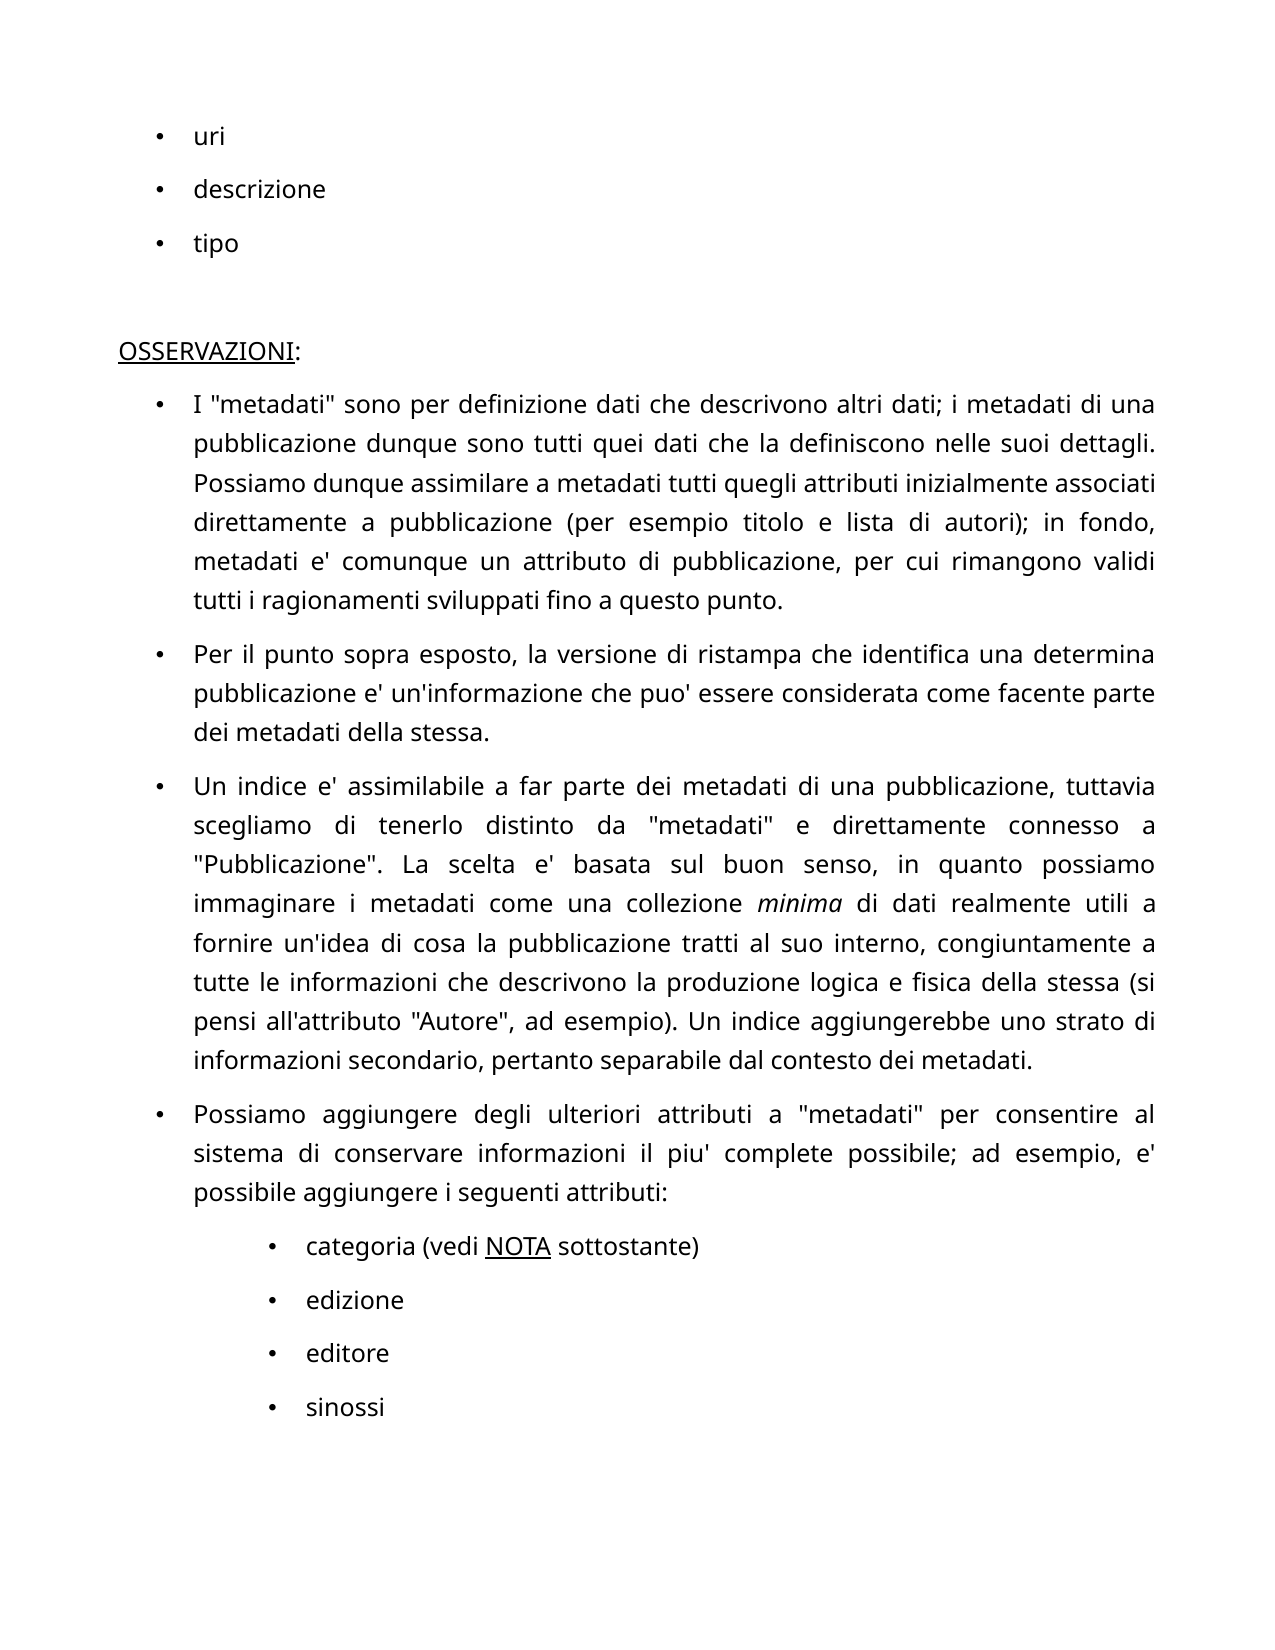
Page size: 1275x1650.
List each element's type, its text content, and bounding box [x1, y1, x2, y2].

list tipo [156, 226, 1157, 260]
list edizione [268, 1282, 1157, 1316]
list Possiamo aggiungere degli ulteriori attributi a "metadati" per consentire al sistema di conservare informazioni il piu' complete possibile; ad esempio, e' possibile aggiungere i seguenti attributi: [156, 1096, 1157, 1209]
list uri [156, 118, 1157, 152]
list I "metadati" sono per definizione dati che descrivono altri dati; i metadati di una pubblicazione dunque sono tutti quei dati che la definiscono nelle suoi dettagli. Possiamo dunque assimilare a metadati tutti quegli attributi inizialmente associati direttamente a pubblicazione (per esempio titolo e lista di autori); in fondo, metadati e' comunque un attributo di pubblicazione, per cui rimangono validi tutti i ragionamenti sviluppati fino a questo punto. [156, 387, 1157, 617]
list Un indice e' assimilabile a far parte dei metadati di una pubblicazione, tuttavia scegliamo di tenerlo distinto da "metadati" e direttamente connesso a "Pubblicazione". La scelta e' basata sul buon senso, in quanto possiamo immaginare i metadati come una collezione minima di dati realmente utili a fornire un'idea di cosa la pubblicazione tratti al suo interno, congiuntamente a tutte le informazioni che descrivono la produzione logica e fisica della stessa (si pensi all'attributo "Autore", ad esempio). Un indice aggiungerebbe uno strato di informazioni secondario, pertanto separabile dal contesto dei metadati. [156, 768, 1157, 1077]
list descrizione [156, 172, 1157, 206]
list Per il punto sopra esposto, la versione di ristampa che identifica una determina pubblicazione e' un'informazione che puo' essere considerata come facente parte dei metadati della stessa. [156, 636, 1157, 749]
list categoria (vedi NOTA sottostante) [268, 1228, 1157, 1263]
list editore [268, 1336, 1157, 1370]
text OSSERVAZIONI: [118, 333, 1157, 367]
list sinossi [268, 1390, 1157, 1424]
